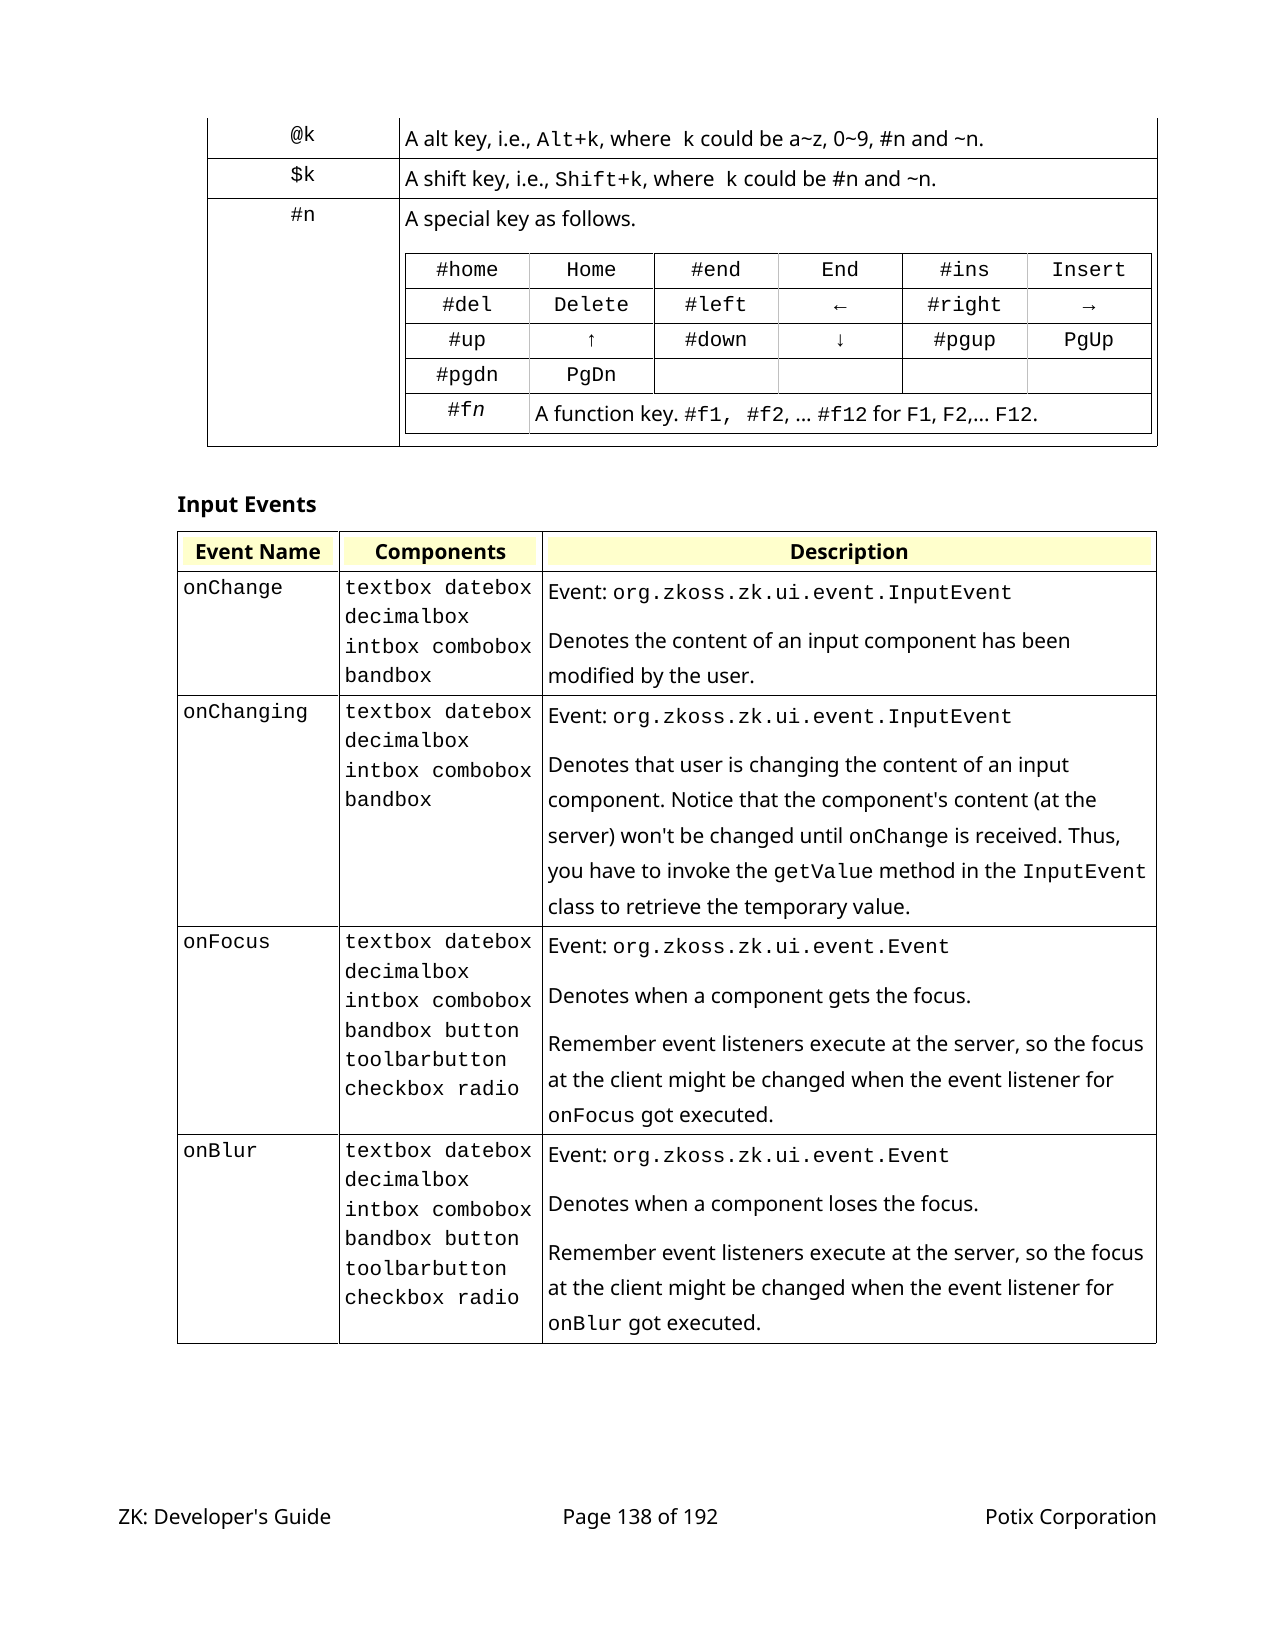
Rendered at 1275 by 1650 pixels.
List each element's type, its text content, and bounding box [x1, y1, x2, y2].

table_cell [779, 359, 902, 393]
table_cell #fn [406, 394, 529, 433]
table_header #end [655, 254, 778, 288]
table_cell ↑ [530, 324, 653, 358]
table_cell Delete [530, 289, 653, 323]
table_cell #pgdn [406, 359, 529, 393]
table_cell textbox datebox decimalbox intbox combobox bandbox button toolbarbutton checkbox radio [340, 927, 542, 1134]
table_cell Event: org.zkoss.zk.ui.event.Event Denotes when a component loses the focus. Remember event listeners execute at the server, so the focus at the client might be changed when the event listener for onBlur got executed. [543, 1135, 1156, 1343]
table_cell #n [208, 199, 399, 446]
table_cell #del [406, 289, 529, 323]
table_header Description [543, 532, 1156, 571]
table_cell @k [208, 118, 399, 158]
table_cell PgUp [1028, 324, 1151, 358]
table_cell A special key as follows. [400, 199, 1157, 446]
table_header Home [530, 254, 653, 288]
table_cell onFocus [178, 927, 338, 1134]
subtitle Input Events [177, 489, 1157, 519]
table_cell [655, 359, 778, 393]
table_cell → [1028, 289, 1151, 323]
table_cell #up [406, 324, 529, 358]
table_header Insert [1028, 254, 1151, 288]
table_header #home [406, 254, 529, 288]
table_header End [779, 254, 902, 288]
table_cell [1028, 359, 1151, 393]
table_cell A shift key, i.e., Shift+k, where k could be #n and ~n. [400, 159, 1157, 198]
table_cell A alt key, i.e., Alt+k, where k could be a~z, 0~9, #n and ~n. [400, 118, 1157, 158]
table_cell [903, 359, 1027, 393]
table_cell onChange [178, 572, 338, 695]
table_cell Event: org.zkoss.zk.ui.event.InputEvent Denotes that user is changing the content of an input component. Notice that the component's content (at the server) won't be changed until onChange is received. Thus, you have to invoke the getValue method in the InputEvent class to retrieve the temporary value. [543, 696, 1156, 926]
table_cell ↓ [779, 324, 902, 358]
table_header Event Name [178, 532, 338, 571]
table_cell textbox datebox decimalbox intbox combobox bandbox [340, 572, 542, 695]
table_cell #pgup [903, 324, 1027, 358]
table_cell #down [655, 324, 778, 358]
table_cell A function key. #f1, #f2, ... #f12 for F1, F2,... F12. [530, 394, 1151, 433]
table_cell #right [903, 289, 1027, 323]
table_cell Event: org.zkoss.zk.ui.event.InputEvent Denotes the content of an input component has been modified by the user. [543, 572, 1156, 695]
table_cell onBlur [178, 1135, 338, 1343]
table_cell onChanging [178, 696, 338, 926]
table_cell PgDn [530, 359, 653, 393]
table_cell textbox datebox decimalbox intbox combobox bandbox [340, 696, 542, 926]
table_header #ins [903, 254, 1027, 288]
table_cell ← [779, 289, 902, 323]
table_cell #left [655, 289, 778, 323]
table_cell textbox datebox decimalbox intbox combobox bandbox button toolbarbutton checkbox radio [340, 1135, 542, 1343]
table_cell $k [208, 159, 399, 198]
table_header Components [340, 532, 542, 571]
table_cell Event: org.zkoss.zk.ui.event.Event Denotes when a component gets the focus. Remember event listeners execute at the server, so the focus at the client might be changed when the event listener for onFocus got executed. [543, 927, 1156, 1134]
